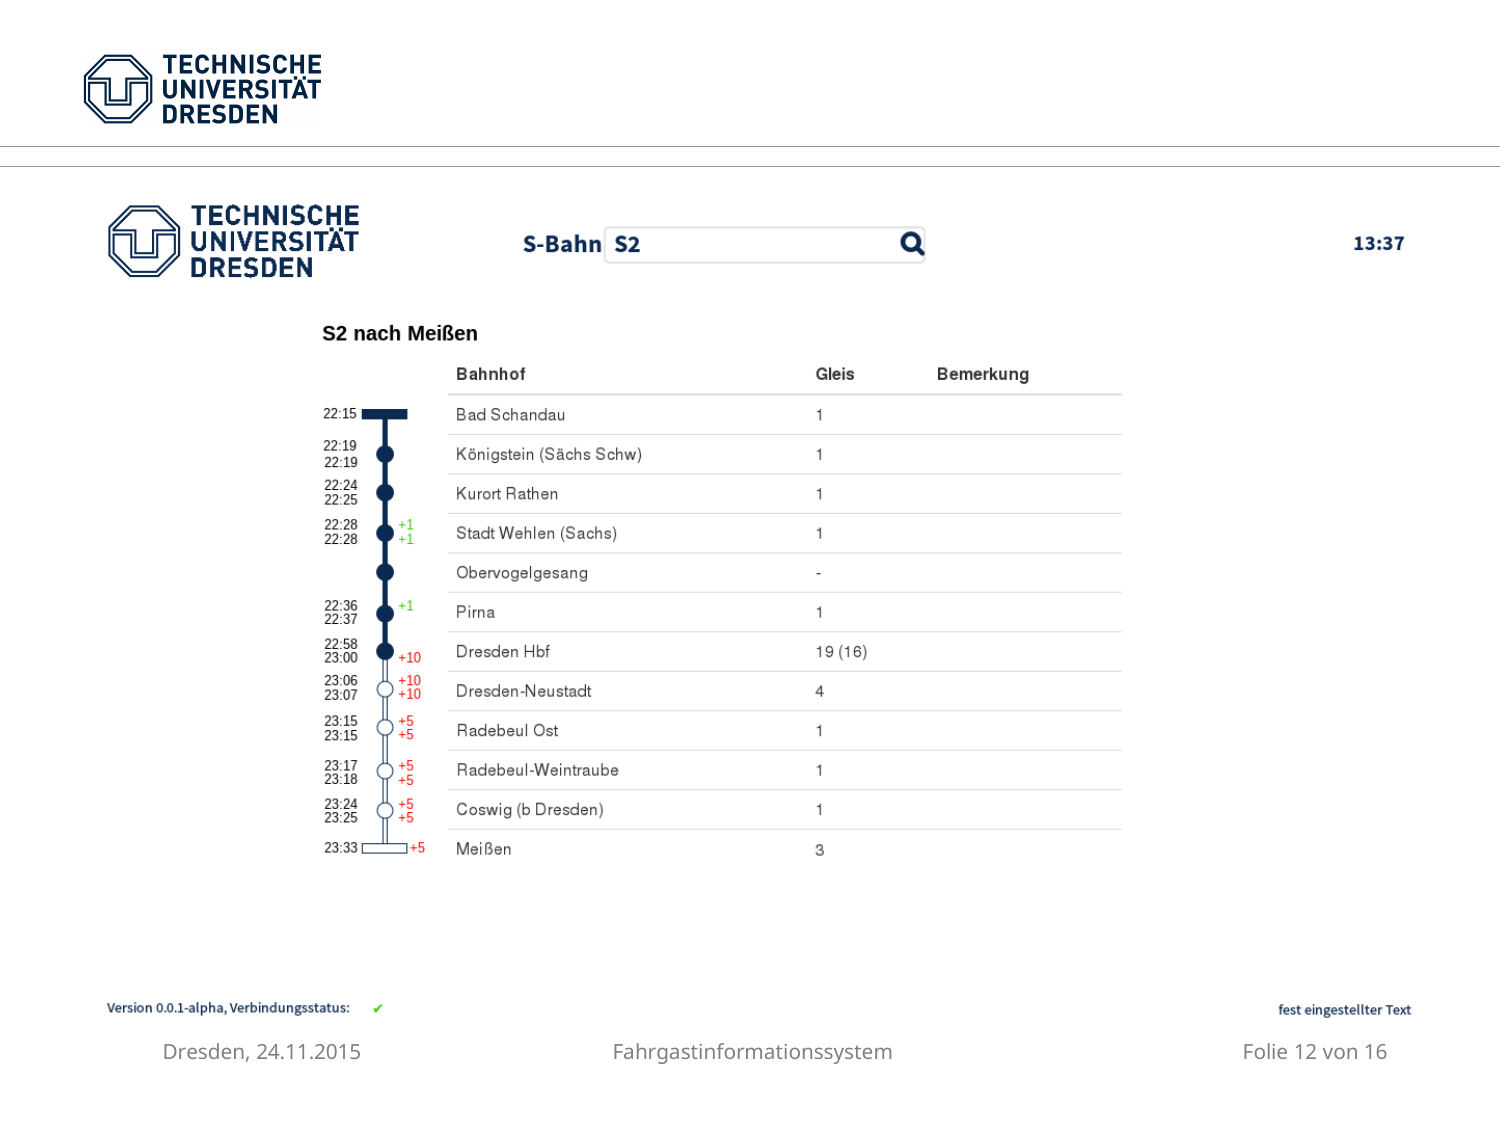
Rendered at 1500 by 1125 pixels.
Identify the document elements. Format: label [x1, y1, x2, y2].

picture [97, 194, 1426, 1025]
picture [83, 54, 321, 124]
